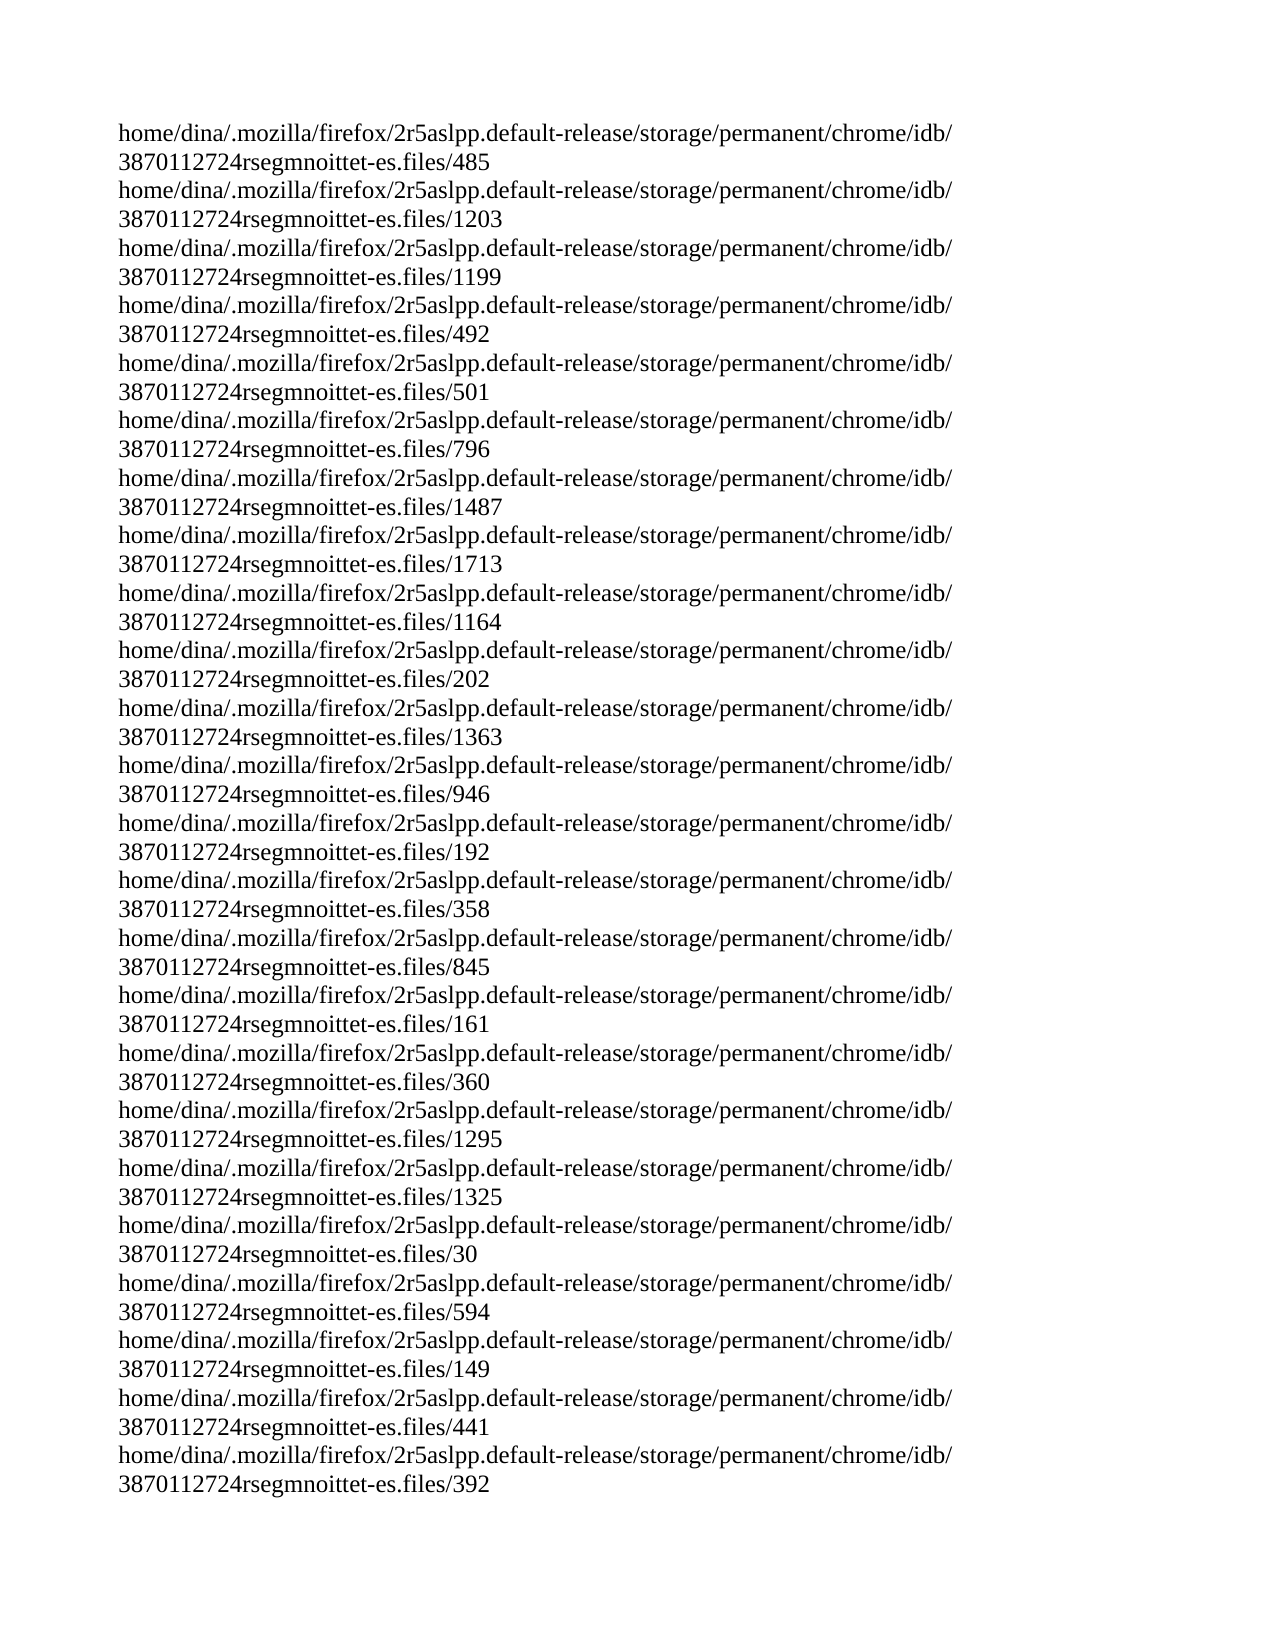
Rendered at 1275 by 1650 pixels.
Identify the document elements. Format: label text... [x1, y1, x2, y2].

text home/dina/.mozilla/firefox/2r5aslpp.default-release/storage/permanent/chrome/idb/3870112724rsegmnoittet-es.files/485 [118, 118, 1157, 176]
text home/dina/.mozilla/firefox/2r5aslpp.default-release/storage/permanent/chrome/idb/3870112724rsegmnoittet-es.files/161 [118, 981, 1157, 1038]
text home/dina/.mozilla/firefox/2r5aslpp.default-release/storage/permanent/chrome/idb/3870112724rsegmnoittet-es.files/441 [118, 1383, 1157, 1441]
text home/dina/.mozilla/firefox/2r5aslpp.default-release/storage/permanent/chrome/idb/3870112724rsegmnoittet-es.files/1713 [118, 521, 1157, 578]
text home/dina/.mozilla/firefox/2r5aslpp.default-release/storage/permanent/chrome/idb/3870112724rsegmnoittet-es.files/1363 [118, 693, 1157, 751]
text home/dina/.mozilla/firefox/2r5aslpp.default-release/storage/permanent/chrome/idb/3870112724rsegmnoittet-es.files/492 [118, 291, 1157, 348]
text home/dina/.mozilla/firefox/2r5aslpp.default-release/storage/permanent/chrome/idb/3870112724rsegmnoittet-es.files/1487 [118, 463, 1157, 521]
text home/dina/.mozilla/firefox/2r5aslpp.default-release/storage/permanent/chrome/idb/3870112724rsegmnoittet-es.files/845 [118, 923, 1157, 981]
text home/dina/.mozilla/firefox/2r5aslpp.default-release/storage/permanent/chrome/idb/3870112724rsegmnoittet-es.files/1295 [118, 1096, 1157, 1153]
text home/dina/.mozilla/firefox/2r5aslpp.default-release/storage/permanent/chrome/idb/3870112724rsegmnoittet-es.files/30 [118, 1211, 1157, 1268]
text home/dina/.mozilla/firefox/2r5aslpp.default-release/storage/permanent/chrome/idb/3870112724rsegmnoittet-es.files/1199 [118, 233, 1157, 291]
text home/dina/.mozilla/firefox/2r5aslpp.default-release/storage/permanent/chrome/idb/3870112724rsegmnoittet-es.files/946 [118, 751, 1157, 808]
text home/dina/.mozilla/firefox/2r5aslpp.default-release/storage/permanent/chrome/idb/3870112724rsegmnoittet-es.files/202 [118, 636, 1157, 693]
text home/dina/.mozilla/firefox/2r5aslpp.default-release/storage/permanent/chrome/idb/3870112724rsegmnoittet-es.files/360 [118, 1038, 1157, 1096]
text home/dina/.mozilla/firefox/2r5aslpp.default-release/storage/permanent/chrome/idb/3870112724rsegmnoittet-es.files/501 [118, 348, 1157, 406]
text home/dina/.mozilla/firefox/2r5aslpp.default-release/storage/permanent/chrome/idb/3870112724rsegmnoittet-es.files/1164 [118, 578, 1157, 636]
text home/dina/.mozilla/firefox/2r5aslpp.default-release/storage/permanent/chrome/idb/3870112724rsegmnoittet-es.files/1203 [118, 176, 1157, 233]
text home/dina/.mozilla/firefox/2r5aslpp.default-release/storage/permanent/chrome/idb/3870112724rsegmnoittet-es.files/358 [118, 866, 1157, 923]
text home/dina/.mozilla/firefox/2r5aslpp.default-release/storage/permanent/chrome/idb/3870112724rsegmnoittet-es.files/392 [118, 1441, 1157, 1498]
text home/dina/.mozilla/firefox/2r5aslpp.default-release/storage/permanent/chrome/idb/3870112724rsegmnoittet-es.files/1325 [118, 1153, 1157, 1211]
text home/dina/.mozilla/firefox/2r5aslpp.default-release/storage/permanent/chrome/idb/3870112724rsegmnoittet-es.files/594 [118, 1268, 1157, 1326]
text home/dina/.mozilla/firefox/2r5aslpp.default-release/storage/permanent/chrome/idb/3870112724rsegmnoittet-es.files/796 [118, 406, 1157, 463]
text home/dina/.mozilla/firefox/2r5aslpp.default-release/storage/permanent/chrome/idb/3870112724rsegmnoittet-es.files/149 [118, 1326, 1157, 1383]
text home/dina/.mozilla/firefox/2r5aslpp.default-release/storage/permanent/chrome/idb/3870112724rsegmnoittet-es.files/192 [118, 808, 1157, 866]
